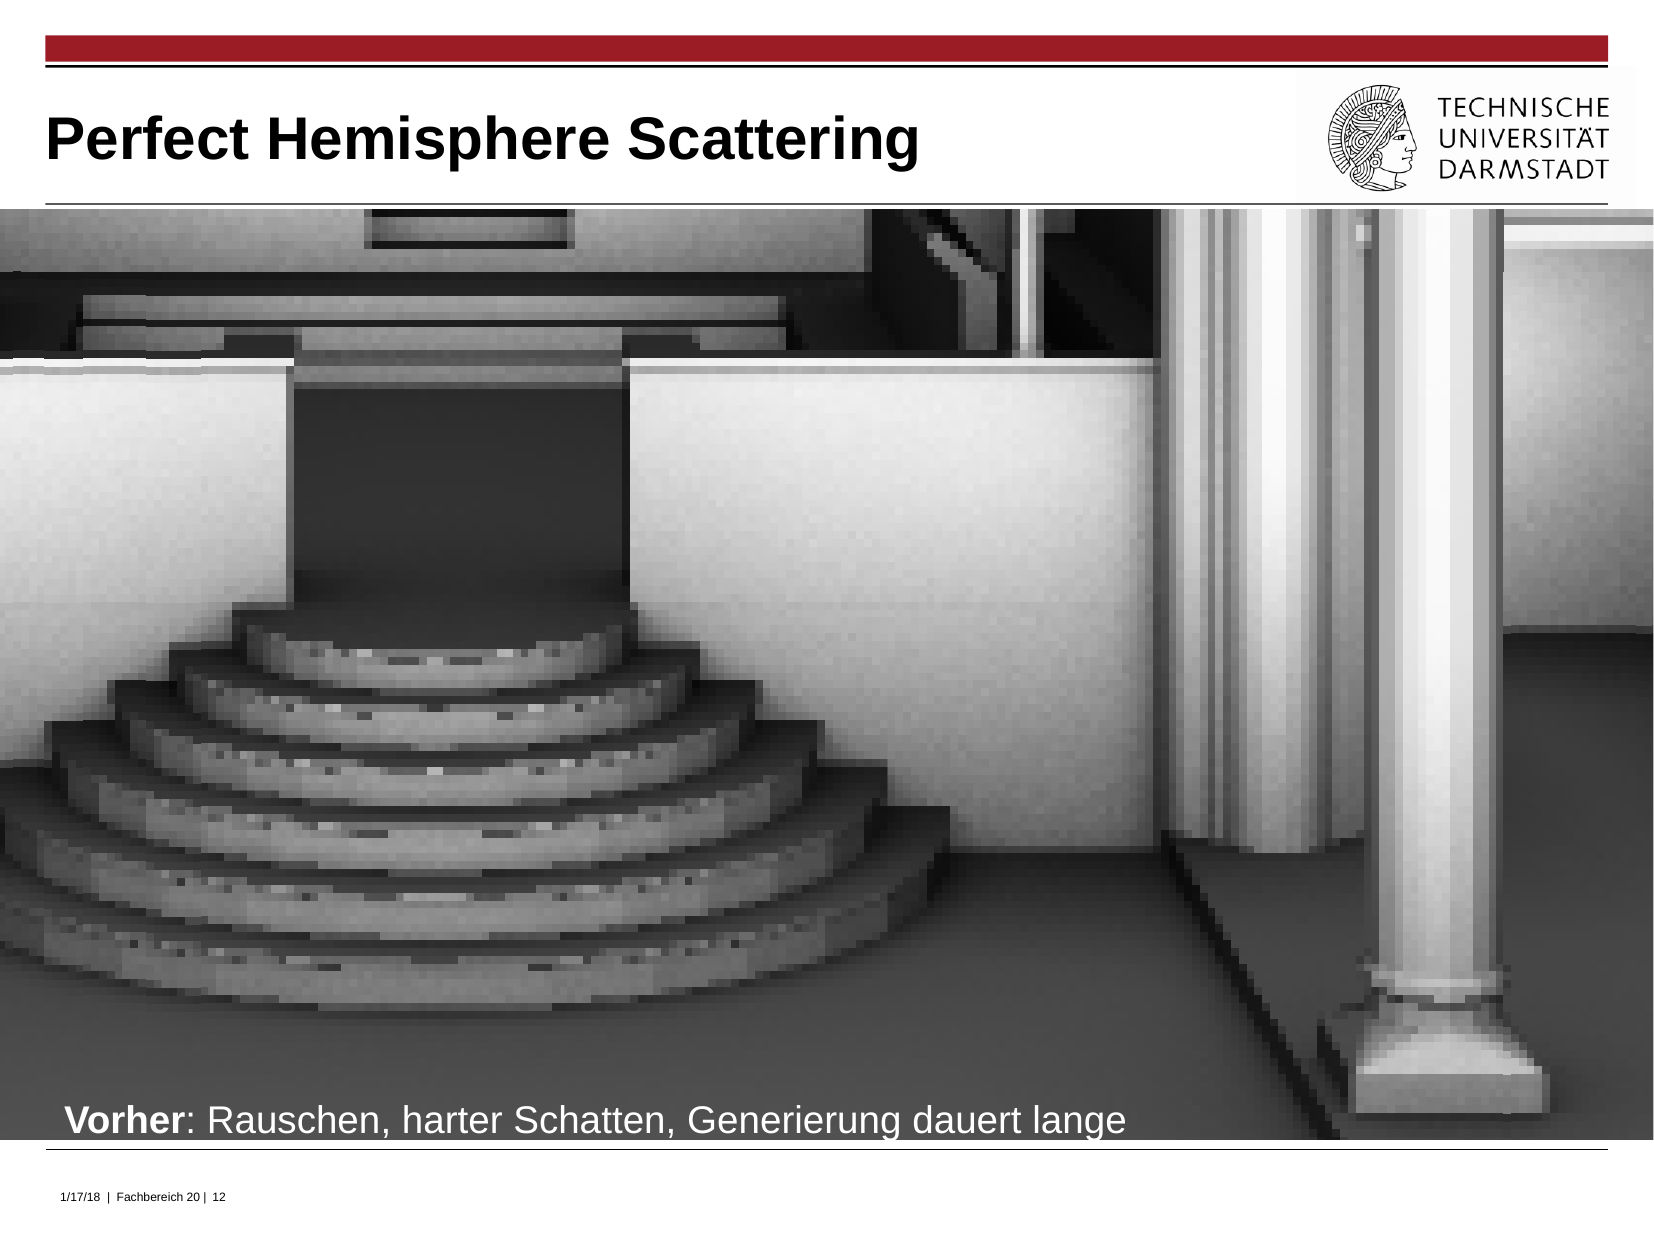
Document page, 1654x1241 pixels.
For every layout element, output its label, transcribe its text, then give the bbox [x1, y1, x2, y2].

title Perfect Hemisphere Scattering [45, 48, 1247, 200]
picture [0, 66, 1654, 1140]
list Vorher: Rauschen, harter Schatten, Generierung dauert lange [64, 1085, 1190, 1176]
